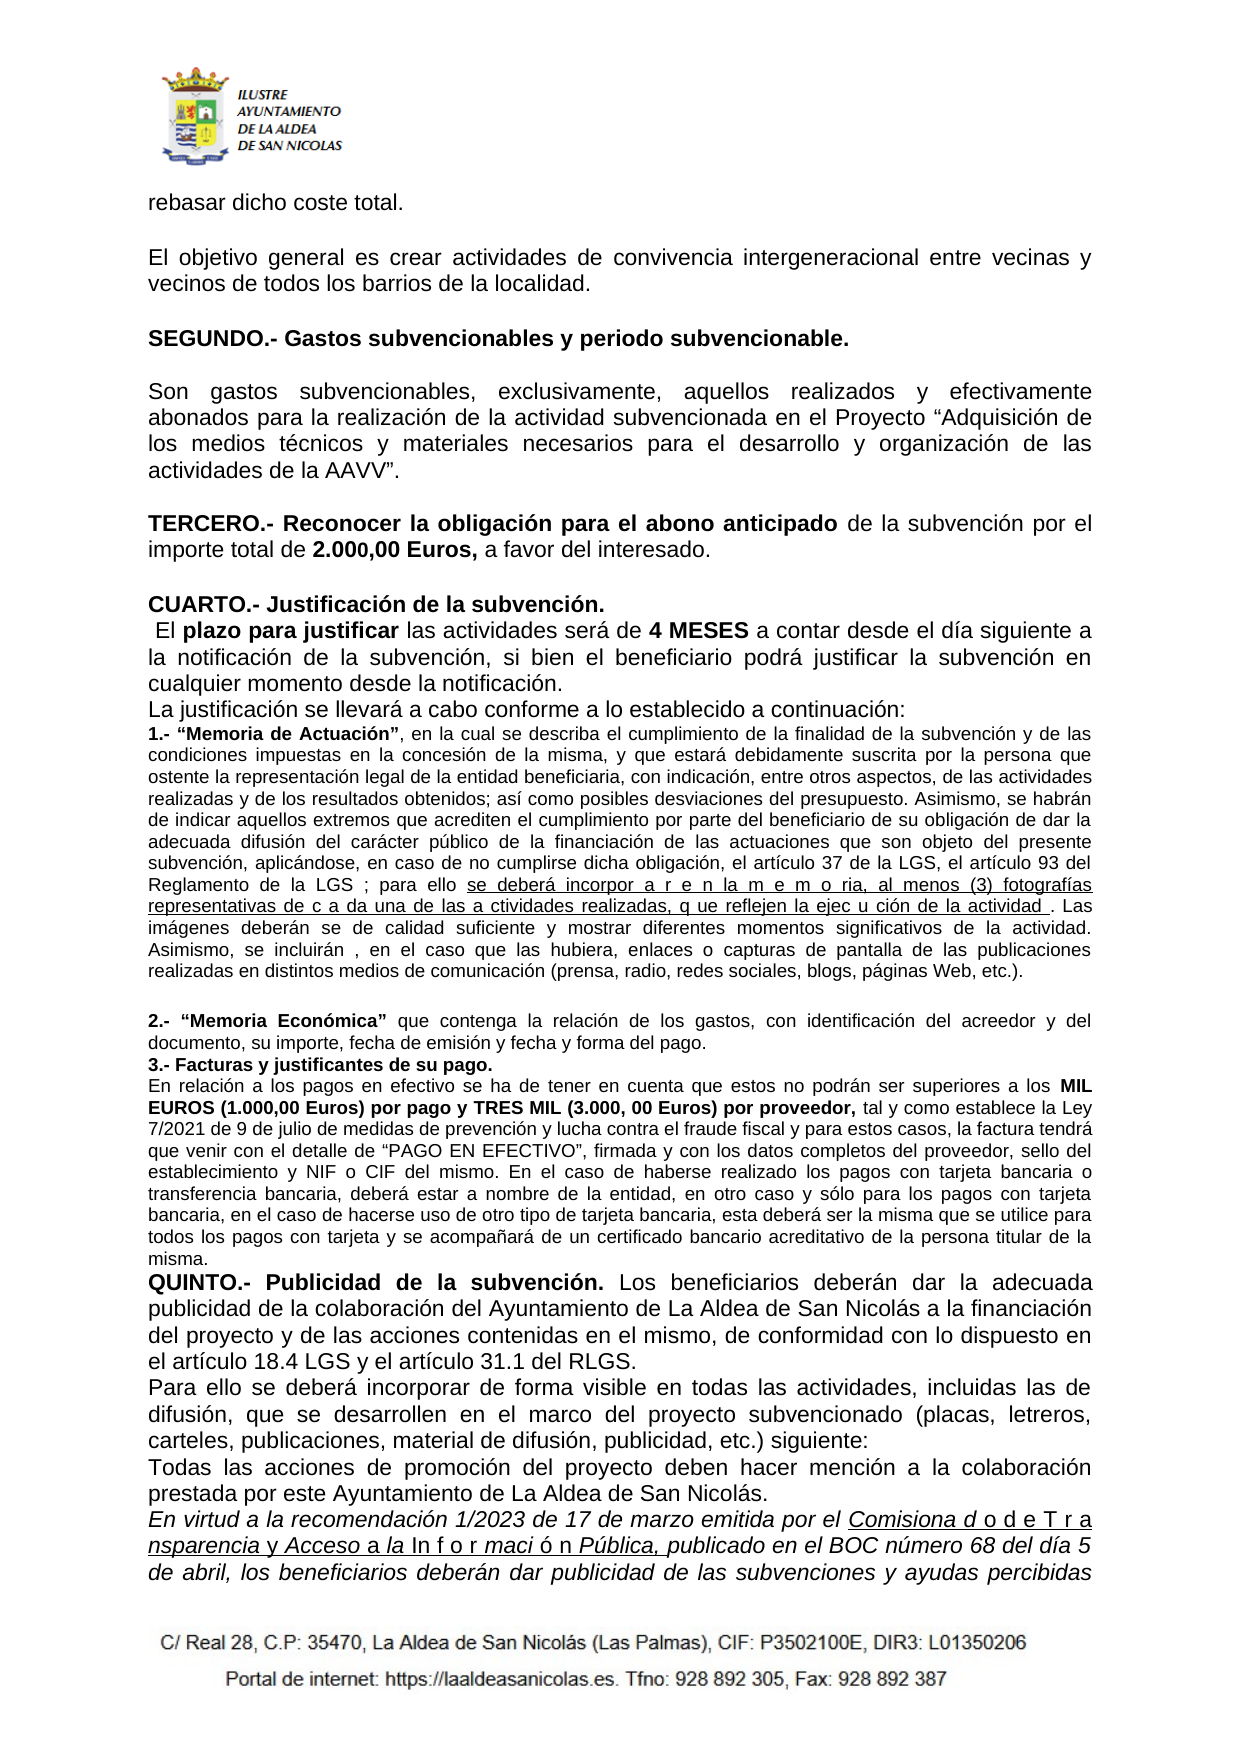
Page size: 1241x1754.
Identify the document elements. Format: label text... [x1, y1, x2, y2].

text TERCERO.- Reconocer la obligación para el abono anticipado de la subvención por el importe total de 2.000,00 Euros, a favor del interesado. [148, 509, 1092, 562]
text Todas las acciones de promoción del proyecto deben hacer mención a la colaboración prestada por este Ayuntamiento de La Aldea de San Nicolás. [148, 1453, 1092, 1506]
text Para ello se deberá incorporar de forma visible en todas las actividades, incluidas las de difusión, que se desarrollen en el marco del proyecto subvencionado (placas, letreros, carteles, publicaciones, material de difusión, publicidad, etc.) siguiente: [148, 1374, 1092, 1453]
text rebasar dicho coste total. [148, 188, 1093, 215]
text El plazo para justificar las actividades será de 4 MESES a contar desde el día siguiente a la notificación de la subvención, si bien el beneficiario podrá justificar la subvención en cualquier momento desde la notificación. [148, 617, 1092, 696]
text Son gastos subvencionables, exclusivamente, aquellos realizados y efectivamente abonados para la realización de la actividad subvencionada en el Proyecto “Adquisición de los medios técnicos y materiales necesarios para el desarrollo y organización de las actividades de la AAVV”. [148, 378, 1092, 483]
picture [148, 59, 358, 173]
text El objetivo general es crear actividades de convivencia intergeneracional entre vecinas y vecinos de todos los barrios de la localidad. [148, 243, 1093, 296]
text 3.- Facturas y justificantes de su pago. [148, 1053, 1093, 1075]
text 1.- “Memoria de Actuación”, en la cual se describa el cumplimiento de la finalidad de la subvención y de las condiciones impuestas en la concesión de la misma, y que estará debidamente suscrita por la persona que ostente la representación legal de la entidad beneficiaria, con indicación, entre otros aspectos, de las actividades realizadas y de los resultados obtenidos; así como posibles desviaciones del presupuesto. Asimismo, se habrán de indicar aquellos extremos que acrediten el cumplimiento por parte del beneficiario de su obligación de dar la adecuada difusión del carácter público de la financiación de las actuaciones que son objeto del presente subvención, aplicándose, en caso de no cumplirse dicha obligación, el artículo 37 de la LGS, el artículo 93 del Reglamento de la LGS ; para ello se deberá incorpor a r e n la m e m o ria, al menos (3) fotografías representativas de c a da una de las a ctividades realizadas, q ue reflejen la ejec u ción de la actividad . Las imágenes deberán se de calidad suficiente y mostrar diferentes momentos significativos de la actividad. Asimismo, se incluirán , en el caso que las hubiera, enlaces o capturas de pantalla de las publicaciones realizadas en distintos medios de comunicación (prensa, radio, redes sociales, blogs, páginas Web, etc.). [148, 723, 1092, 981]
picture [148, 1626, 1034, 1695]
text En relación a los pagos en efectivo se ha de tener en cuenta que estos no podrán ser superiores a los MIL EUROS (1.000,00 Euros) por pago y TRES MIL (3.000, 00 Euros) por proveedor, tal y como establece la Ley 7/2021 de 9 de julio de medidas de prevención y lucha contra el fraude fiscal y para estos casos, la factura tendrá que venir con el detalle de “PAGO EN EFECTIVO”, firmada y con los datos completos del proveedor, sello del establecimiento y NIF o CIF del mismo. En el caso de haberse realizado los pagos con tarjeta bancaria o transferencia bancaria, deberá estar a nombre de la entidad, en otro caso y sólo para los pagos con tarjeta bancaria, en el caso de hacerse uso de otro tipo de tarjeta bancaria, esta deberá ser la misma que se utilice para todos los pagos con tarjeta y se acompañará de un certificado bancario acreditativo de la persona titular de la misma. [148, 1075, 1092, 1269]
text En virtud a la recomendación 1/2023 de 17 de marzo emitida por el Comisiona d o d e T r a nsparencia y Acceso a la In f o r maci ó n Pública, publicado en el BOC número 68 del día 5 de abril, los beneficiarios deberán dar publicidad de las subvenciones y ayudas percibidas [148, 1506, 1092, 1585]
text SEGUNDO.- Gastos subvencionables y periodo subvencionable. [148, 325, 1093, 351]
text La justificación se llevará a cabo conforme a lo establecido a continuación: [148, 696, 1092, 723]
text CUARTO.- Justificación de la subvención. [148, 591, 1092, 617]
text QUINTO.- Publicidad de la subvención. Los beneficiarios deberán dar la adecuada publicidad de la colaboración del Ayuntamiento de La Aldea de San Nicolás a la financiación del proyecto y de las acciones contenidas en el mismo, de conformidad con lo dispuesto en el artículo 18.4 LGS y el artículo 31.1 del RLGS. [148, 1269, 1092, 1374]
text 2.- “Memoria Económica” que contenga la relación de los gastos, con identificación del acreedor y del documento, su importe, fecha de emisión y fecha y forma del pago. [148, 1010, 1092, 1053]
